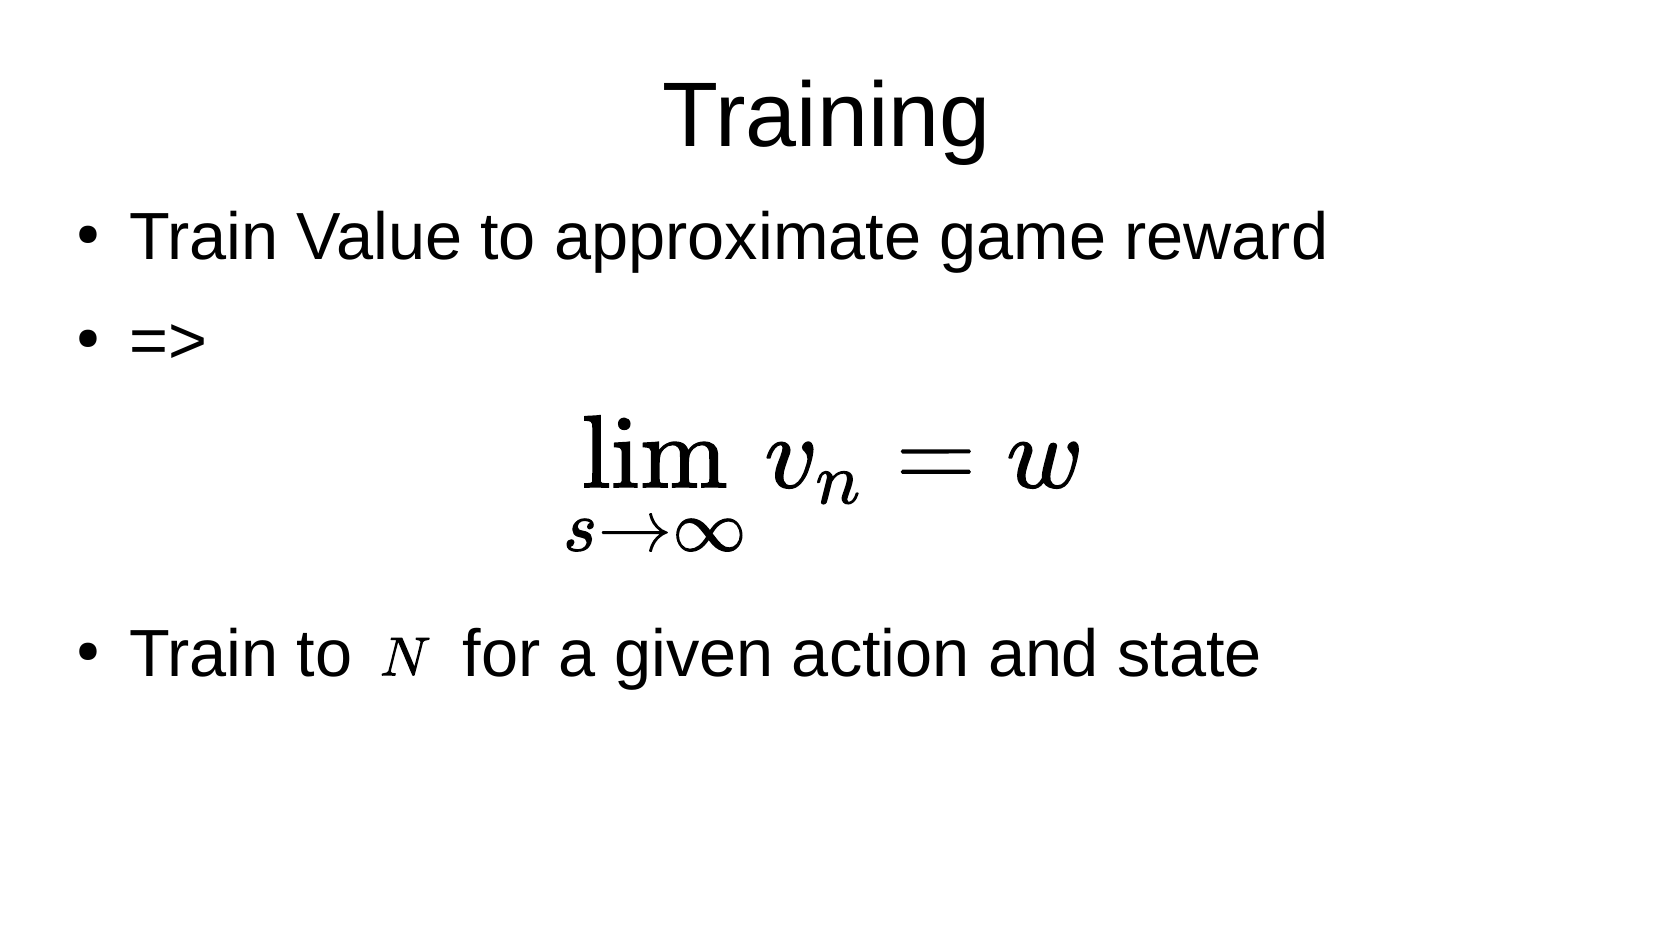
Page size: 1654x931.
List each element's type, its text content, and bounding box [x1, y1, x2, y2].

picture [379, 637, 430, 676]
list Train Value to approximate game reward => Train to for a given action and state [58, 198, 1547, 739]
picture [562, 414, 1082, 563]
title Training [82, 37, 1571, 193]
